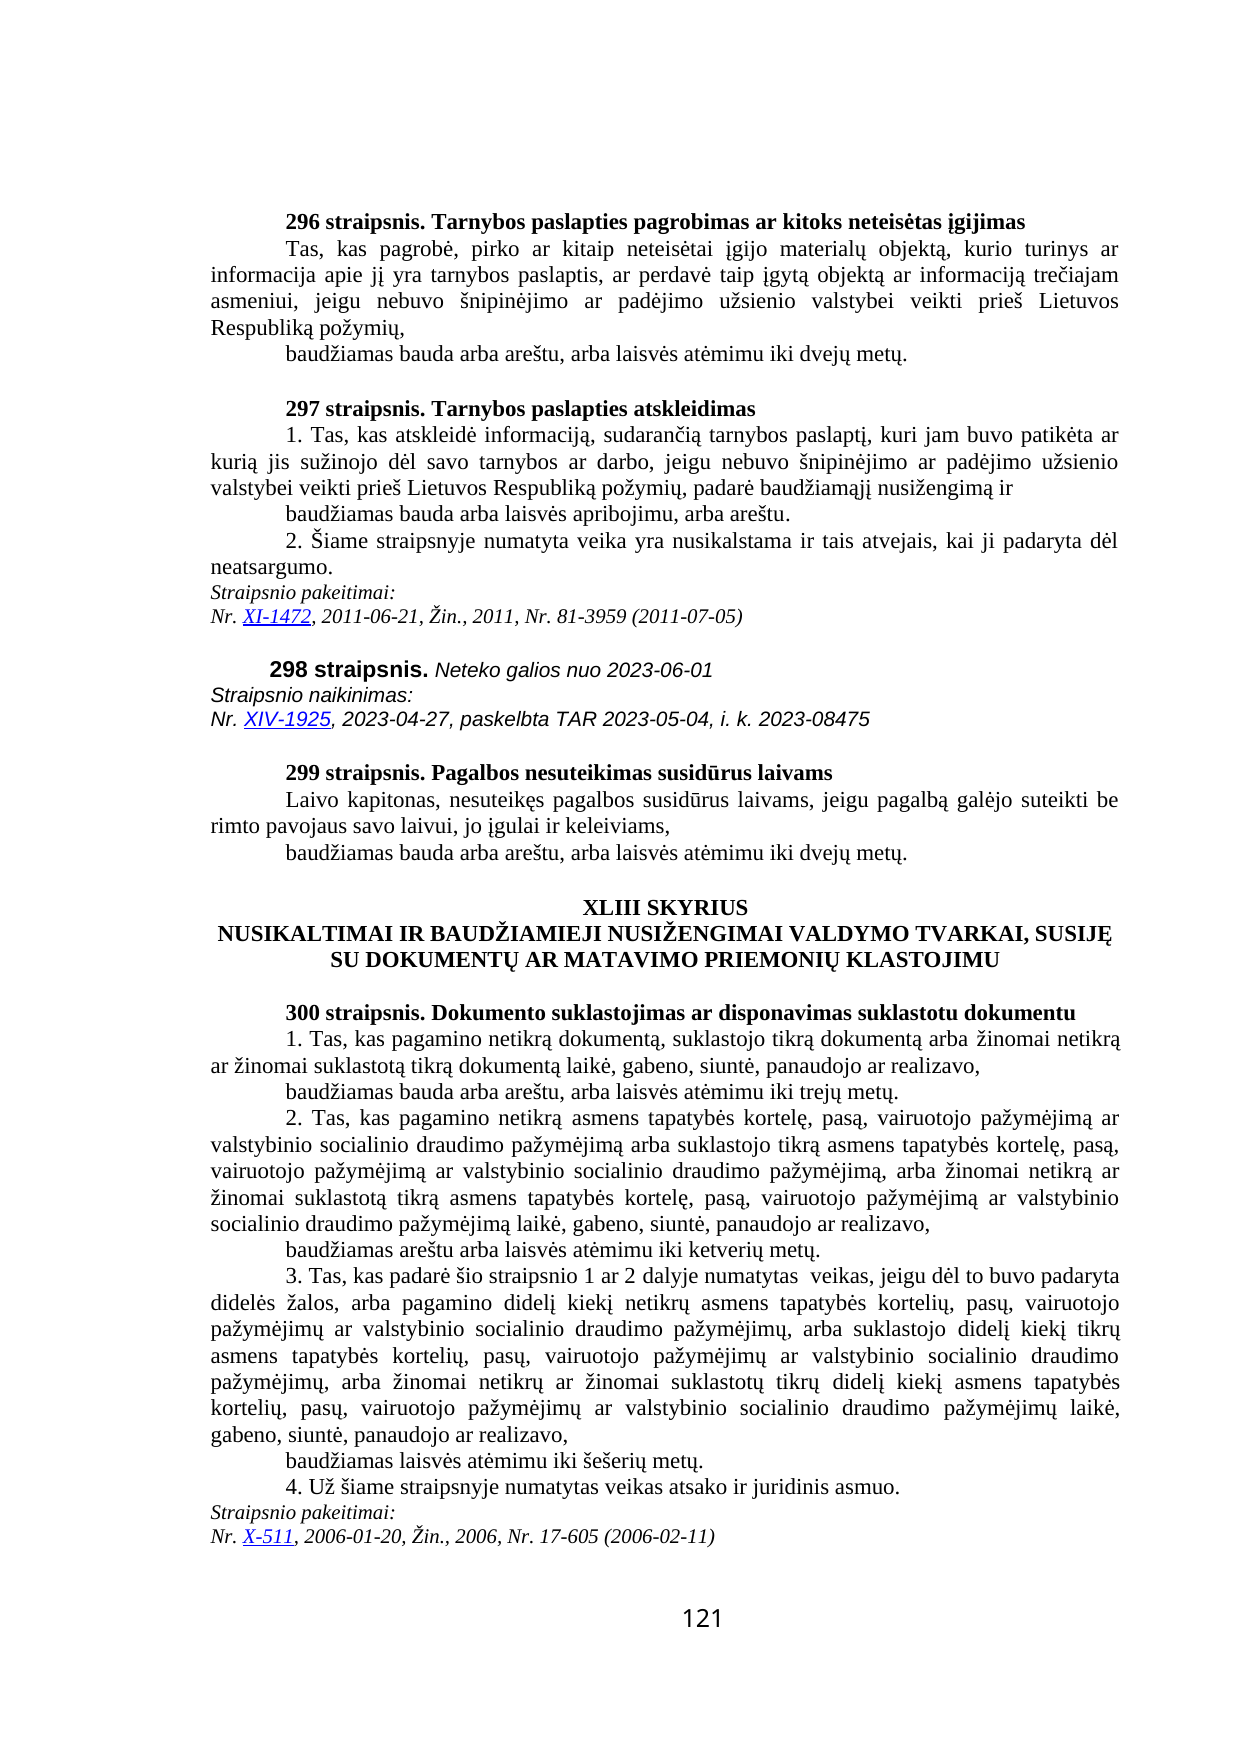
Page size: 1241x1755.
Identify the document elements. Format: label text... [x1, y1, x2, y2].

text Straipsnio pakeitimai: [210, 579, 1120, 604]
text 299 straipsnis. Pagalbos nesuteikimas susidūrus laivams [210, 759, 1120, 786]
text XLIII SKYRIUS [210, 894, 1120, 920]
text Nr. X-511, 2006-01-20, Žin., 2006, Nr. 17-605 (2006-02-11) [210, 1524, 1120, 1548]
text 300 straipsnis. Dokumento suklastojimas ar disponavimas suklastotu dokumentu [285, 999, 1120, 1025]
text 297 straipsnis. Tarnybos paslapties atskleidimas [210, 395, 1120, 421]
text Laivo kapitonas, nesuteikęs pagalbos susidūrus laivams, jeigu pagalbą galėjo suteikti be rimto pavojaus savo laivui, jo įgulai ir keleiviams, [210, 786, 1120, 838]
text baudžiamas bauda arba areštu, arba laisvės atėmimu iki trejų metų. [210, 1078, 1120, 1104]
text 2. Šiame straipsnyje numatyta veika yra nusikalstama ir tais atvejais, kai ji padaryta dėl neatsargumo. [210, 527, 1120, 579]
text baudžiamas bauda arba laisvės apribojimu, arba areštu. [210, 501, 1120, 527]
text 4. Už šiame straipsnyje numatytas veikas atsako ir juridinis asmuo. [210, 1473, 1120, 1500]
text baudžiamas areštu arba laisvės atėmimu iki ketverių metų. [210, 1236, 1120, 1263]
text 2. Tas, kas pagamino netikrą asmens tapatybės kortelę, pasą, vairuotojo pažymėjimą ar valstybinio socialinio draudimo pažymėjimą arba suklastojo tikrą asmens tapatybės kortelę, pasą, vairuotojo pažymėjimą ar valstybinio socialinio draudimo pažymėjimą, arba žinomai netikrą ar žinomai suklastotą tikrą asmens tapatybės kortelę, pasą, vairuotojo pažymėjimą ar valstybinio socialinio draudimo pažymėjimą laikė, gabeno, siuntė, panaudojo ar realizavo, [210, 1104, 1120, 1236]
text baudžiamas bauda arba areštu, arba laisvės atėmimu iki dvejų metų. [210, 838, 1120, 865]
text baudžiamas bauda arba areštu, arba laisvės atėmimu iki dvejų metų. [210, 340, 1120, 366]
text Straipsnio pakeitimai: [210, 1500, 1120, 1524]
text Nr. XIV-1925, 2023-04-27, paskelbta TAR 2023-05-04, i. k. 2023-08475 [210, 707, 1120, 731]
text Straipsnio naikinimas: [210, 683, 1120, 707]
text 296 straipsnis. Tarnybos paslapties pagrobimas ar kitoks neteisėtas įgijimas [285, 208, 1120, 234]
text 298 straipsnis. Neteko galios nuo 2023-06-01 [210, 656, 1120, 683]
text 3. Tas, kas padarė šio straipsnio 1 ar 2 dalyje numatytas veikas, jeigu dėl to buvo padaryta didelės žalos, arba pagamino didelį kiekį netikrų asmens tapatybės kortelių, pasų, vairuotojo pažymėjimų ar valstybinio socialinio draudimo pažymėjimų, arba suklastojo didelį kiekį tikrų asmens tapatybės kortelių, pasų, vairuotojo pažymėjimų ar valstybinio socialinio draudimo pažymėjimų, arba žinomai netikrų ar žinomai suklastotų tikrų didelį kiekį asmens tapatybės kortelių, pasų, vairuotojo pažymėjimų ar valstybinio socialinio draudimo pažymėjimų laikė, gabeno, siuntė, panaudojo ar realizavo, [210, 1263, 1120, 1447]
text Nr. XI-1472, 2011-06-21, Žin., 2011, Nr. 81-3959 (2011-07-05) [210, 604, 1120, 628]
text NUSIKALTIMAI IR BAUDŽIAMIEJI NUSIŽENGIMAI VALDYMO TVARKAI, SUSIJĘ SU DOKUMENTŲ AR MATAVIMO PRIEMONIŲ KLASTOJIMU [210, 920, 1120, 973]
text Tas, kas pagrobė, pirko ar kitaip neteisėtai įgijo materialų objektą, kurio turinys ar informacija apie jį yra tarnybos paslaptis, ar perdavė taip įgytą objektą ar informaciją trečiajam asmeniui, jeigu nebuvo šnipinėjimo ar padėjimo užsienio valstybei veikti prieš Lietuvos Respubliką požymių, [210, 234, 1120, 340]
text 1. Tas, kas pagamino netikrą dokumentą, suklastojo tikrą dokumentą arba žinomai netikrą ar žinomai suklastotą tikrą dokumentą laikė, gabeno, siuntė, panaudojo ar realizavo, [210, 1025, 1120, 1078]
text 1. Tas, kas atskleidė informaciją, sudarančią tarnybos paslaptį, kuri jam buvo patikėta ar kurią jis sužinojo dėl savo tarnybos ar darbo, jeigu nebuvo šnipinėjimo ar padėjimo užsienio valstybei veikti prieš Lietuvos Respubliką požymių, padarė baudžiamąjį nusižengimą ir [210, 421, 1120, 501]
text baudžiamas laisvės atėmimu iki šešerių metų. [210, 1447, 1120, 1473]
